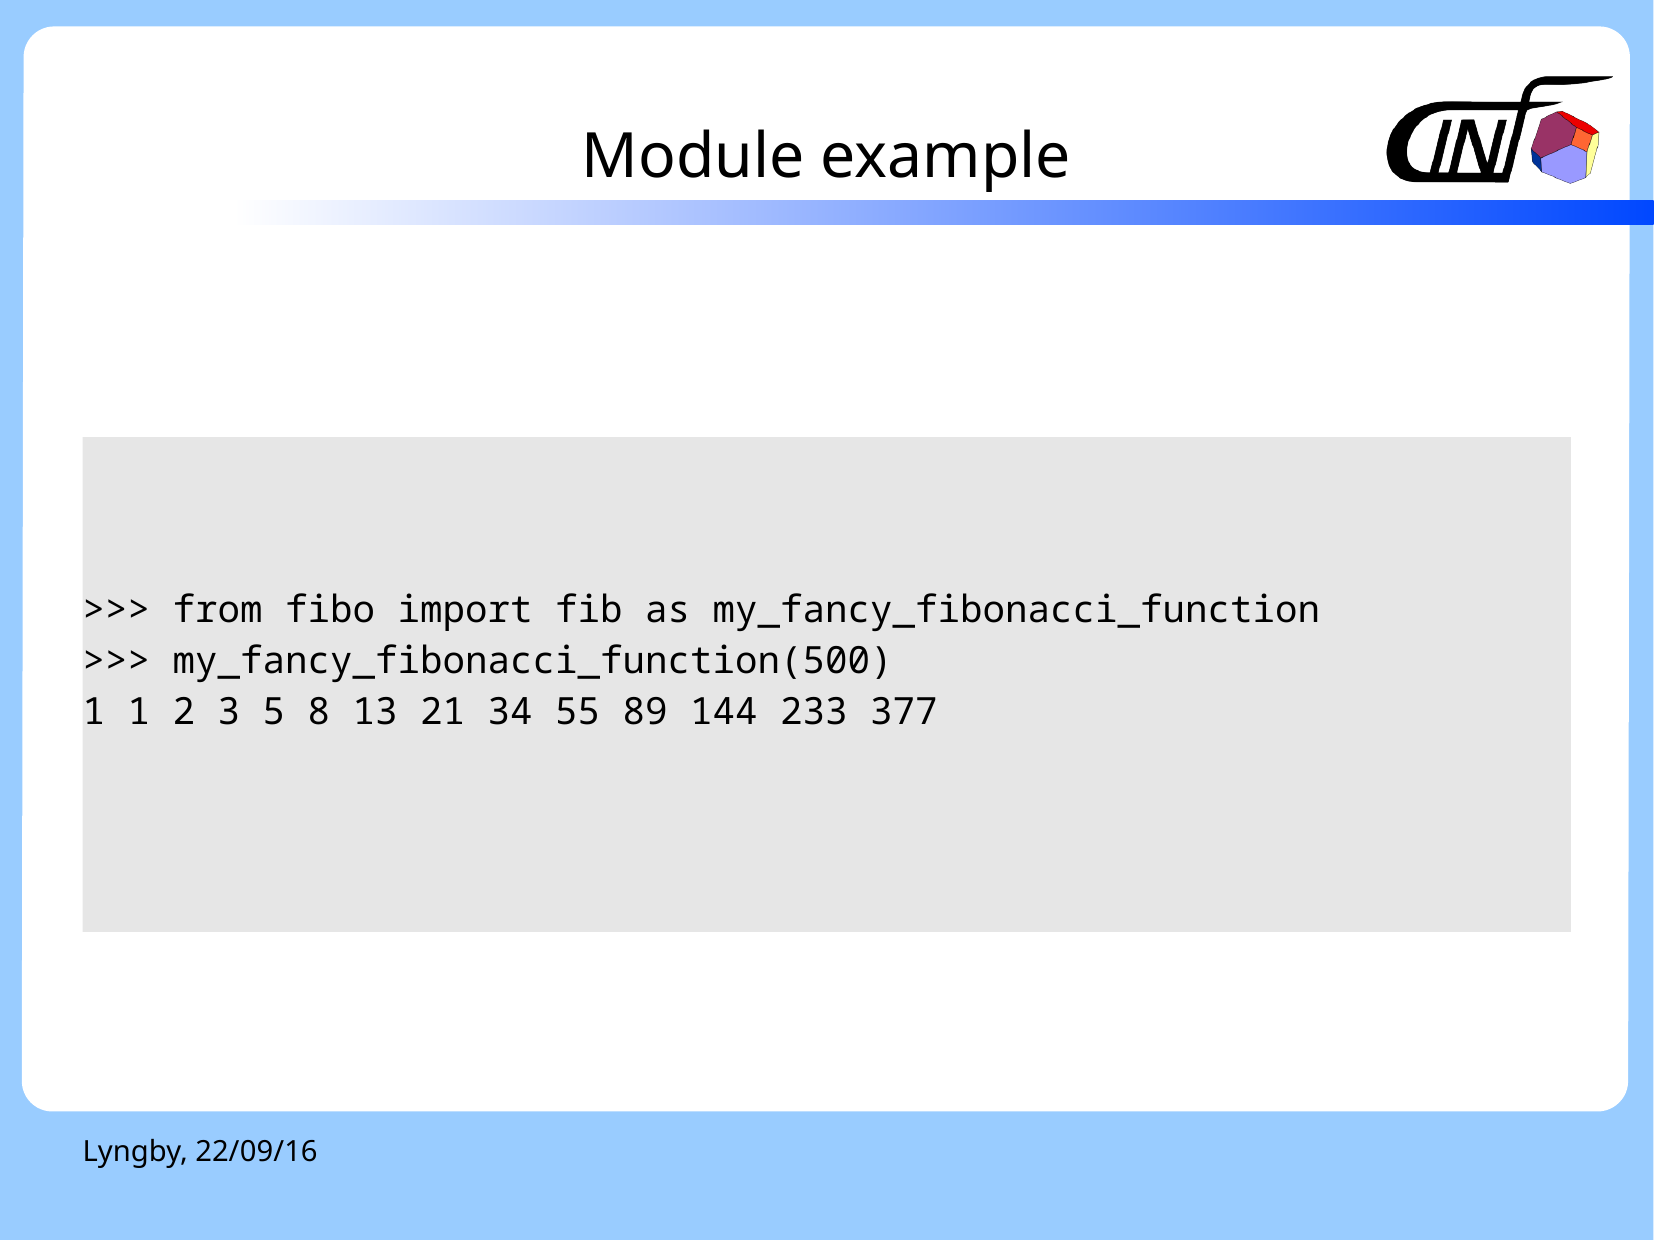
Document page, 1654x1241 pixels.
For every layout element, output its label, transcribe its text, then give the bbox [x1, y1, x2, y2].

text_box >>> from fibo import fib as my_fancy_fibonacci_function >>> my_fancy_fibonacci_function(500) 1 1 2 3 5 8 13 21 34 55 89 144 233 377 [82, 437, 1571, 932]
title Module example [82, 49, 1571, 257]
picture [1571, 76, 1613, 184]
